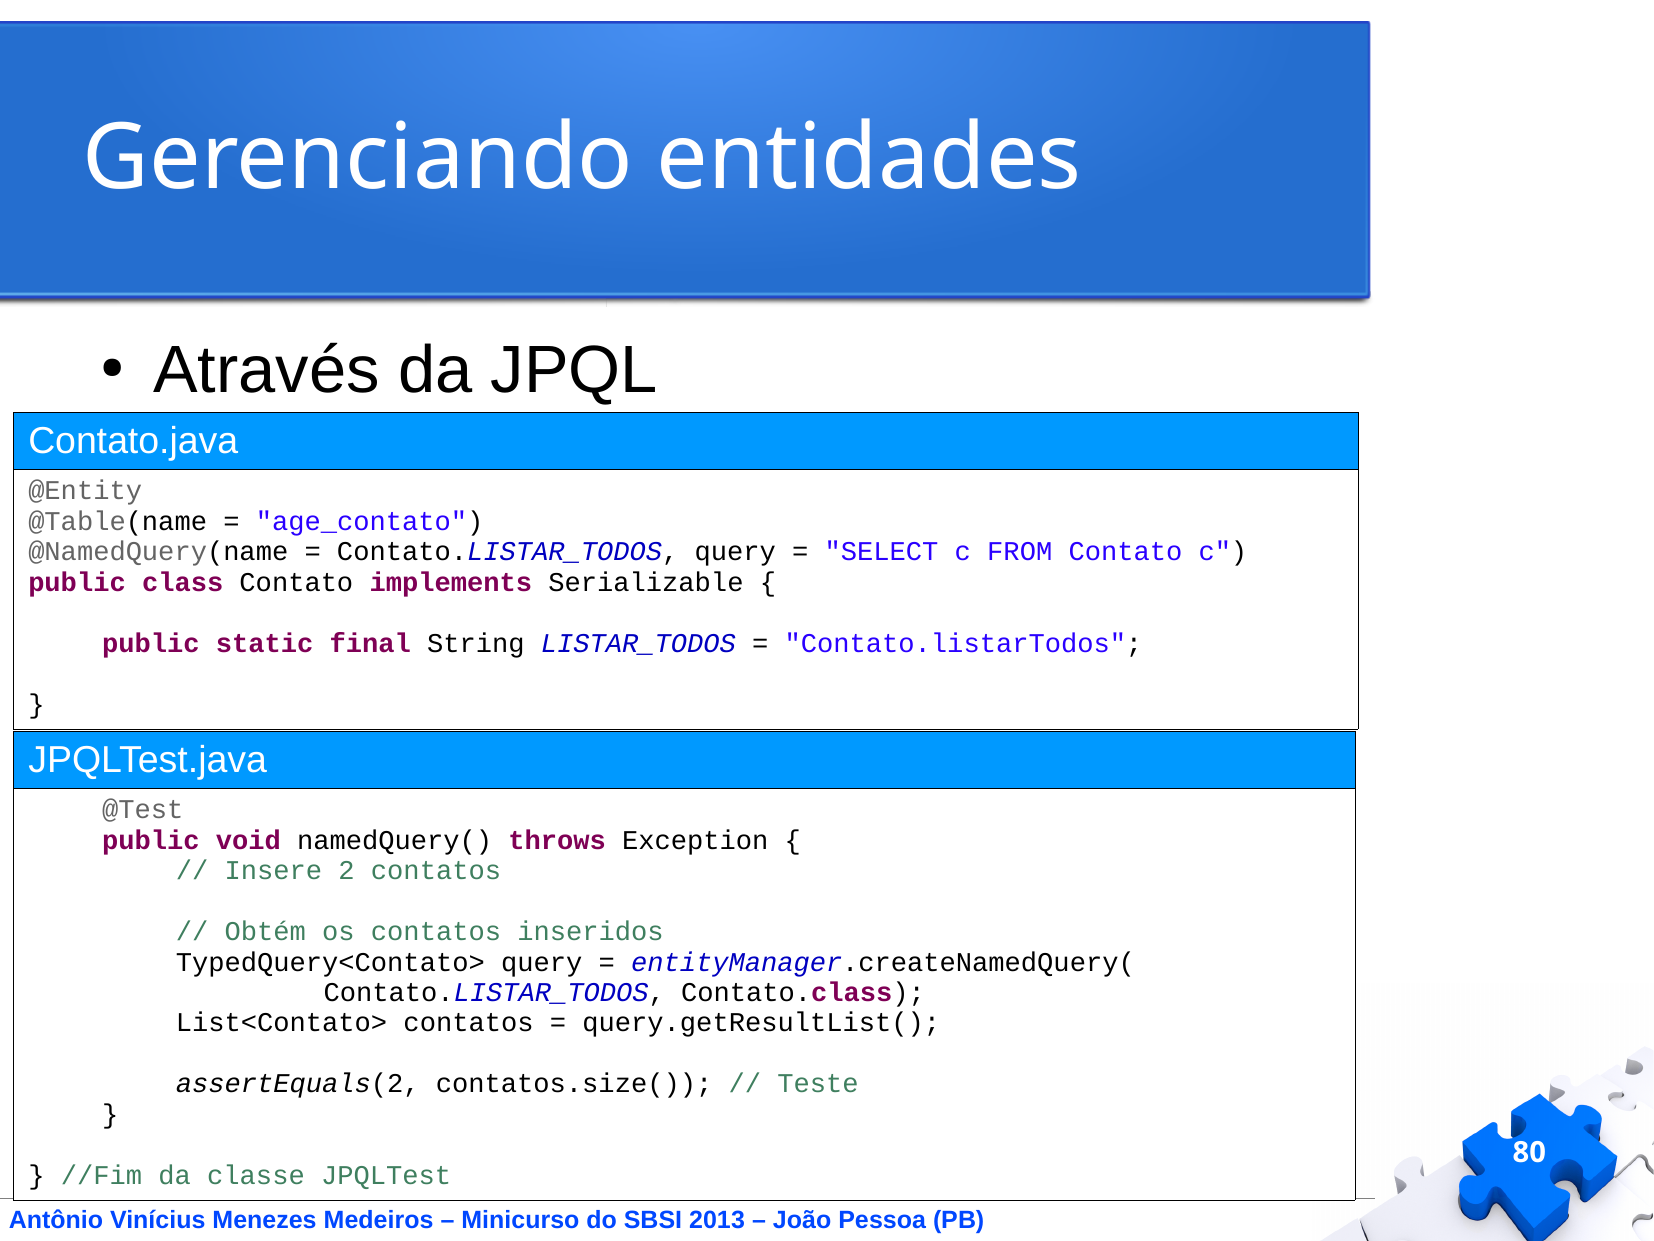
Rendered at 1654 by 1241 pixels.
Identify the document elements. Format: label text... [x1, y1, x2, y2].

table_cell @Test public void namedQuery() throws Exception { // Insere 2 contatos // Obtém os contatos inseridos TypedQuery<Contato> query = entityManager.createNamedQuery( Contato.LISTAR_TODOS, Contato.class); List<Contato> contatos = query.getResultList(); assertEquals(2, contatos.size()); // Teste } } //Fim da classe JPQLTest [14, 789, 1355, 1200]
table_cell @Entity @Table(name = "age_contato") @NamedQuery(name = Contato.LISTAR_TODOS, query = "SELECT c FROM Contato c") public class Contato implements Serializable { public static final String LISTAR_TODOS = "Contato.listarTodos"; } [14, 470, 1358, 729]
list Através da JPQL [82, 332, 1356, 412]
table_header JPQLTest.java [14, 732, 1355, 788]
picture [1311, 983, 1654, 1241]
picture [0, 21, 1375, 307]
table_header Contato.java [14, 413, 1358, 469]
title Gerenciando entidades [82, 49, 1323, 257]
